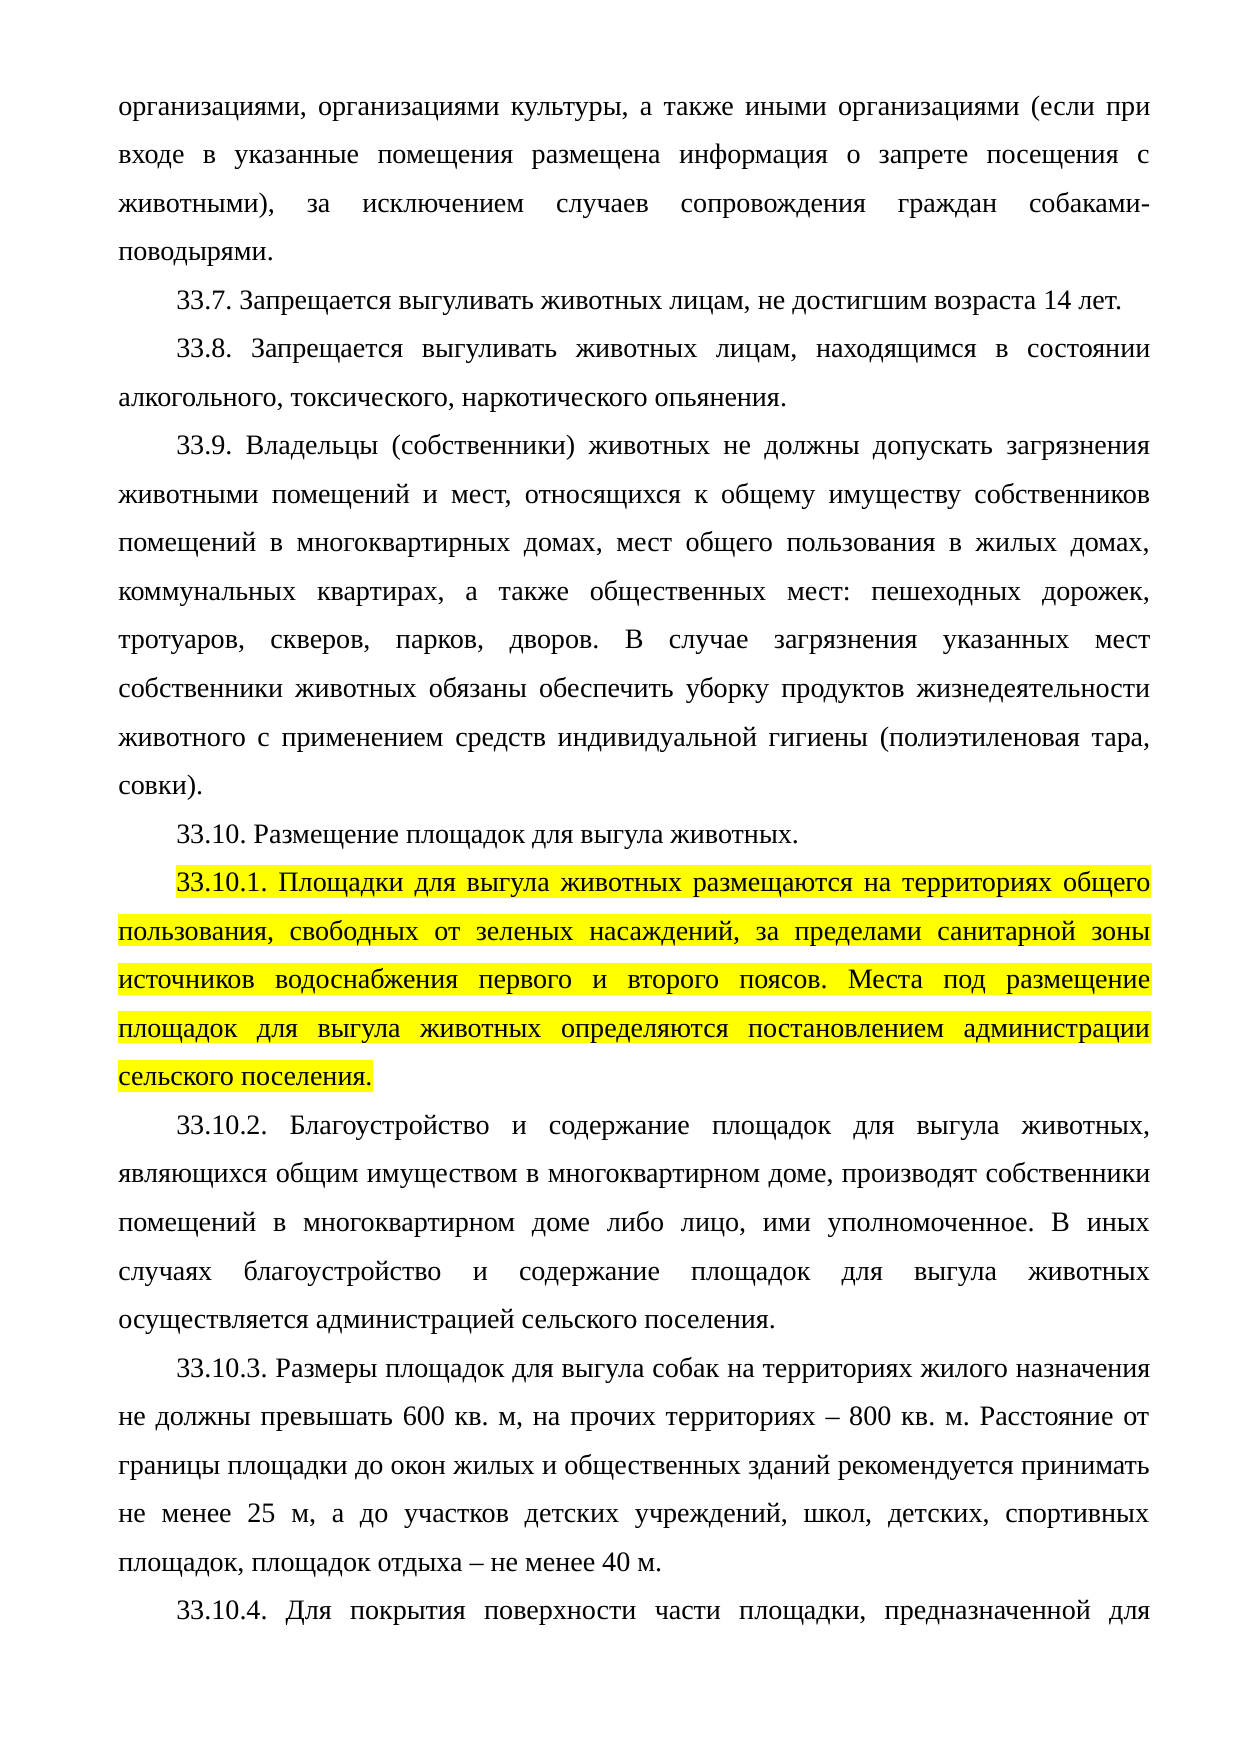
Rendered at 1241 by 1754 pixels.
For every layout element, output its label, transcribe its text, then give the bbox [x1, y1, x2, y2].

text 33.8. Запрещается выгуливать животных лицам, находящимся в состоянии алкогольного, токсического, наркотического опьянения. [118, 331, 1151, 412]
text организациями, организациями культуры, а также иными организациями (если при входе в указанные помещения размещена информация о запрете посещения с животными), за исключением случаев сопровождения граждан собаками-поводырями. [118, 89, 1151, 267]
text 33.10.2. Благоустройство и содержание площадок для выгула животных, являющихся общим имуществом в многоквартирном доме, производят собственники помещений в многоквартирном доме либо лицо, ими уполномоченное. В иных случаях благоустройство и содержание площадок для выгула животных осуществляется администрацией сельского поселения. [118, 1108, 1151, 1334]
text 33.9. Владельцы (собственники) животных не должны допускать загрязнения животными помещений и мест, относящихся к общему имуществу собственников помещений в многоквартирных домах, мест общего пользования в жилых домах, коммунальных квартирах, а также общественных мест: пешеходных дорожек, тротуаров, скверов, парков, дворов. В случае загрязнения указанных мест собственники животных обязаны обеспечить уборку продуктов жизнедеятельности животного с применением средств индивидуальной гигиены (полиэтиленовая тара, совки). [118, 428, 1151, 801]
text 33.10.3. Размеры площадок для выгула собак на территориях жилого назначения не должны превышать 600 кв. м, на прочих территориях – 800 кв. м. Расстояние от границы площадки до окон жилых и общественных зданий рекомендуется принимать не менее 25 м, а до участков детских учреждений, школ, детских, спортивных площадок, площадок отдыха – не менее 40 м. [118, 1351, 1151, 1577]
text 33.7. Запрещается выгуливать животных лицам, не достигшим возраста 14 лет. [118, 283, 1151, 315]
text 33.10.1. Площадки для выгула животных размещаются на территориях общего пользования, свободных от зеленых насаждений, за пределами санитарной зоны источников водоснабжения первого и второго поясов. Места под размещение площадок для выгула животных определяются постановлением администрации сельского поселения. [118, 865, 1151, 1092]
text 33.10. Размещение площадок для выгула животных. [118, 817, 1151, 849]
text 33.10.4. Для покрытия поверхности части площадки, предназначенной для [118, 1593, 1151, 1626]
